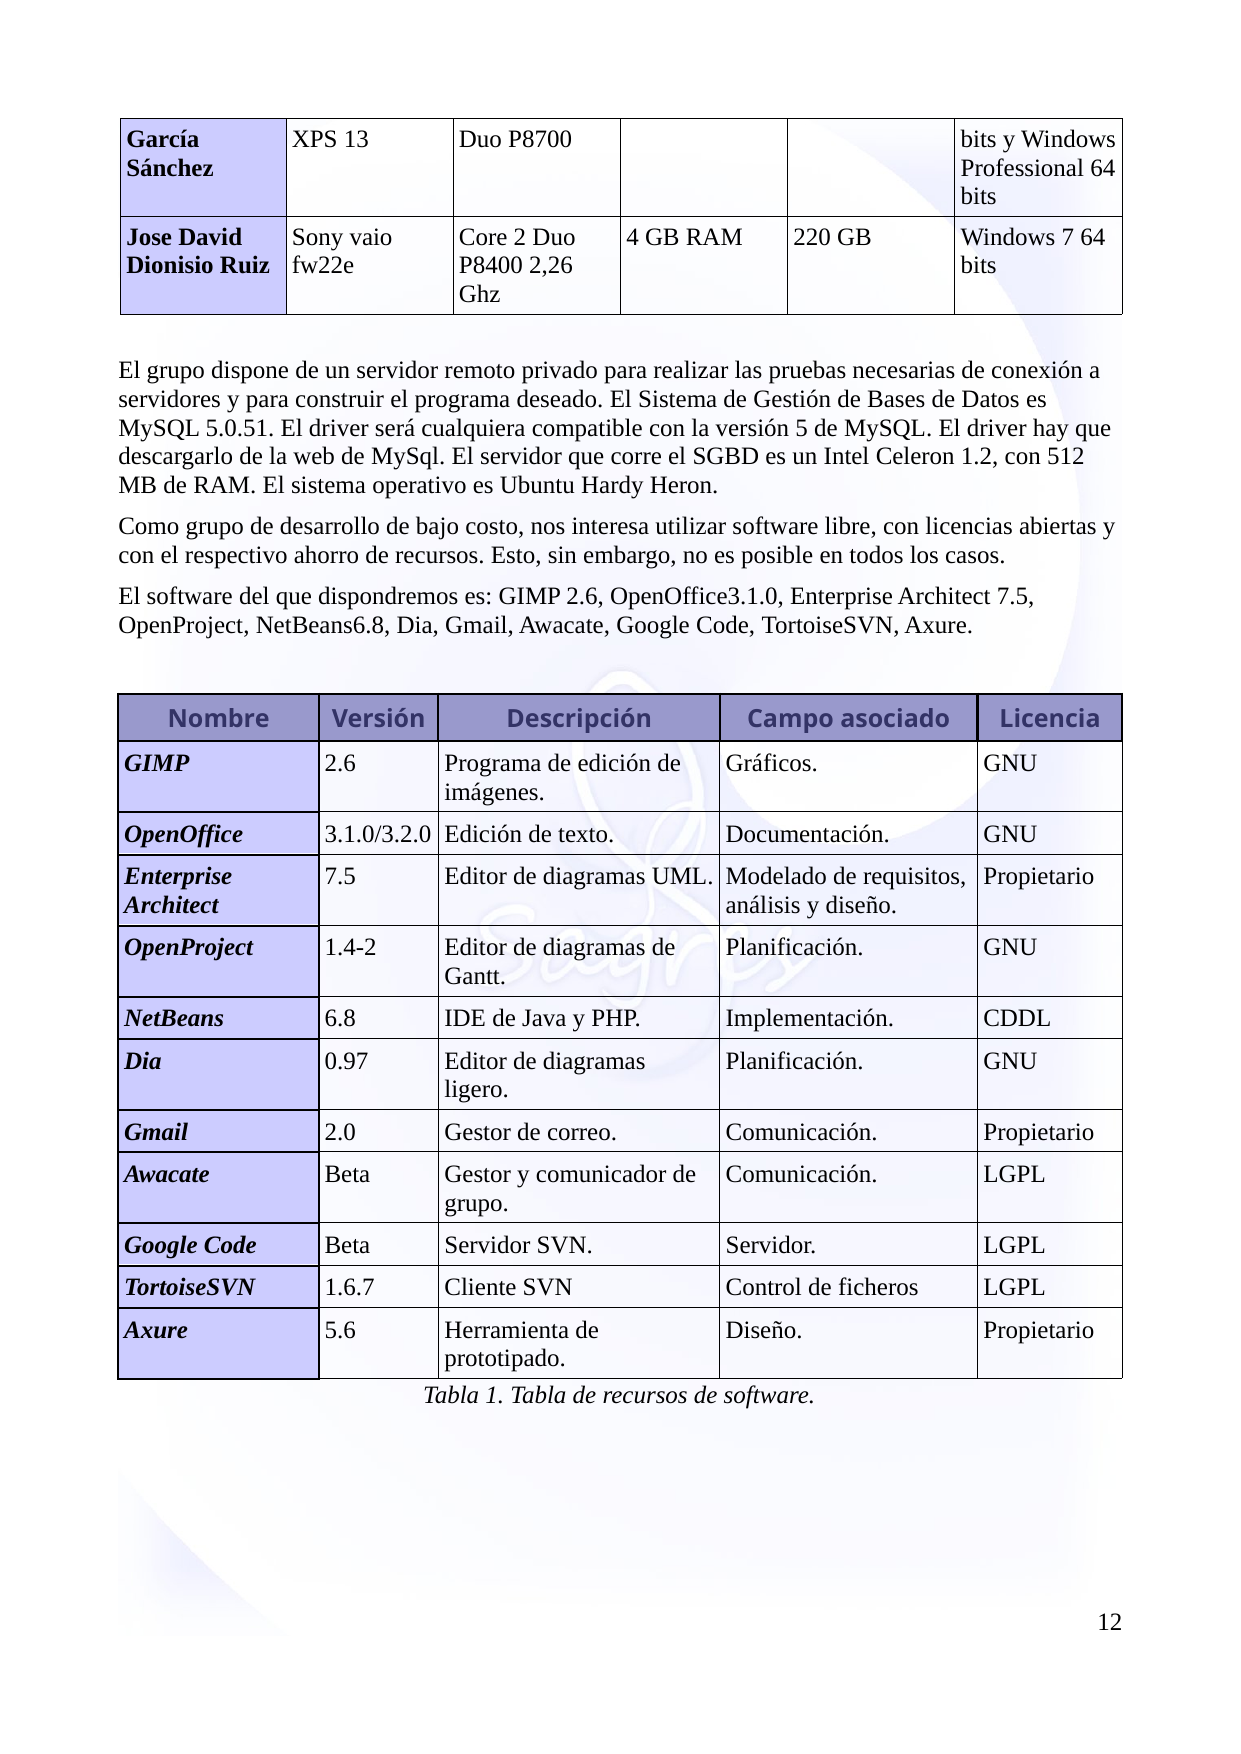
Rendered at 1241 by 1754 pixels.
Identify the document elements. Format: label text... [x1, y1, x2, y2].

table_cell Beta [320, 1223, 438, 1264]
table_header Licencia [979, 695, 1121, 740]
table_cell Duo P8700 [454, 119, 620, 216]
table_cell Propietario [978, 1308, 1122, 1378]
table_cell Sony vaio fw22e [287, 217, 453, 314]
table_cell Programa de edición de imágenes. [439, 742, 719, 811]
table_cell bits y Windows Professional 64 bits [955, 119, 1122, 216]
table_cell LGPL [978, 1223, 1122, 1264]
table_cell TortoiseSVN [119, 1267, 318, 1307]
table_cell Servidor SVN. [439, 1223, 719, 1264]
table_cell Gmail [119, 1111, 318, 1151]
table_cell GNU [978, 1039, 1122, 1109]
table_cell GIMP [119, 742, 318, 811]
table_cell 2.6 [320, 742, 438, 811]
table_cell 7.5 [320, 855, 438, 924]
text El grupo dispone de un servidor remoto privado para realizar las pruebas necesarias de conexión a servidores y para construir el programa deseado. El Sistema de Gestión de Bases de Datos es MySQL 5.0.51. El driver será cualquiera compatible con la versión 5 de MySQL. El driver hay que descargarlo de la web de MySql. El servidor que corre el SGBD es un Intel Celeron 1.2, con 512 MB de RAM. El sistema operativo es Ubuntu Hardy Heron. [118, 355, 1122, 499]
table_cell Planificación. [720, 926, 977, 996]
picture [118, 1409, 1122, 1636]
table_cell Editor de diagramas UML. [439, 855, 719, 924]
table_cell Control de ficheros [720, 1266, 977, 1307]
table_cell Gráficos. [720, 742, 977, 811]
text El software del que dispondremos es: GIMP 2.6, OpenOffice3.1.0, Enterprise Architect 7.5, OpenProject, NetBeans6.8, Dia, Gmail, Awacate, Google Code, TortoiseSVN, Axure. [118, 581, 1122, 639]
table_cell 3.1.0/3.2.0 [320, 812, 438, 853]
table_cell García Sánchez [121, 119, 286, 216]
table_cell Herramienta de prototipado. [439, 1308, 719, 1378]
table_cell Propietario [978, 1110, 1122, 1151]
table_cell Modelado de requisitos, análisis y diseño. [720, 855, 977, 924]
table_cell Gestor y comunicador de grupo. [439, 1152, 719, 1222]
table_cell Dia [119, 1040, 318, 1109]
table_header Versión [320, 695, 437, 740]
table_cell GNU [978, 742, 1122, 811]
table_cell Comunicación. [720, 1110, 977, 1151]
table_cell 5.6 [320, 1308, 438, 1378]
table_cell Editor de diagramas de Gantt. [439, 926, 719, 996]
table_cell Documentación. [720, 812, 977, 853]
table_cell Edición de texto. [439, 812, 719, 853]
table_cell 1.4-2 [320, 926, 438, 996]
table_cell Cliente SVN [439, 1266, 719, 1307]
table_cell CDDL [978, 997, 1122, 1038]
table_cell [788, 119, 954, 216]
table_cell IDE de Java y PHP. [439, 997, 719, 1038]
picture [118, 499, 1122, 511]
table_cell OpenOffice [119, 813, 318, 853]
table_header Descripción [439, 695, 719, 740]
table_cell Enterprise Architect [119, 856, 318, 924]
table_cell XPS 13 [287, 119, 453, 216]
table_cell Beta [320, 1152, 438, 1222]
table_cell Jose David Dionisio Ruiz [121, 217, 286, 314]
table_cell LGPL [978, 1266, 1122, 1307]
table_cell Core 2 Duo P8400 2,26 Ghz [454, 217, 620, 314]
table_cell GNU [978, 926, 1122, 996]
table_cell Axure [119, 1309, 318, 1378]
table_cell Servidor. [720, 1223, 977, 1264]
text Tabla 1. Tabla de recursos de software. [118, 1380, 1122, 1409]
table_cell 4 GB RAM [621, 217, 787, 314]
table_cell 2.0 [320, 1110, 438, 1151]
table_cell Propietario [978, 855, 1122, 924]
table_cell Editor de diagramas ligero. [439, 1039, 719, 1109]
table_cell OpenProject [119, 927, 318, 996]
table_cell 220 GB [788, 217, 954, 314]
picture [118, 569, 1122, 581]
picture [118, 639, 1122, 693]
table_header Nombre [119, 695, 318, 740]
table_cell Awacate [119, 1153, 318, 1222]
table_cell [621, 119, 787, 216]
table_cell NetBeans [119, 998, 318, 1038]
table_cell Windows 7 64 bits [955, 217, 1122, 314]
table_cell 6.8 [320, 997, 438, 1038]
text Como grupo de desarrollo de bajo costo, nos interesa utilizar software libre, con licencias abiertas y con el respectivo ahorro de recursos. Esto, sin embargo, no es posible en todos los casos. [118, 511, 1122, 569]
table_cell Planificación. [720, 1039, 977, 1109]
table_cell Diseño. [720, 1308, 977, 1378]
table_cell LGPL [978, 1152, 1122, 1222]
table_cell GNU [978, 812, 1122, 853]
table_cell 0.97 [320, 1039, 438, 1109]
table_header Campo asociado [721, 695, 976, 740]
table_cell Implementación. [720, 997, 977, 1038]
table_cell Gestor de correo. [439, 1110, 719, 1151]
table_cell 1.6.7 [320, 1266, 438, 1307]
picture [118, 118, 1122, 355]
table_cell Google Code [119, 1224, 318, 1264]
table_cell Comunicación. [720, 1152, 977, 1222]
